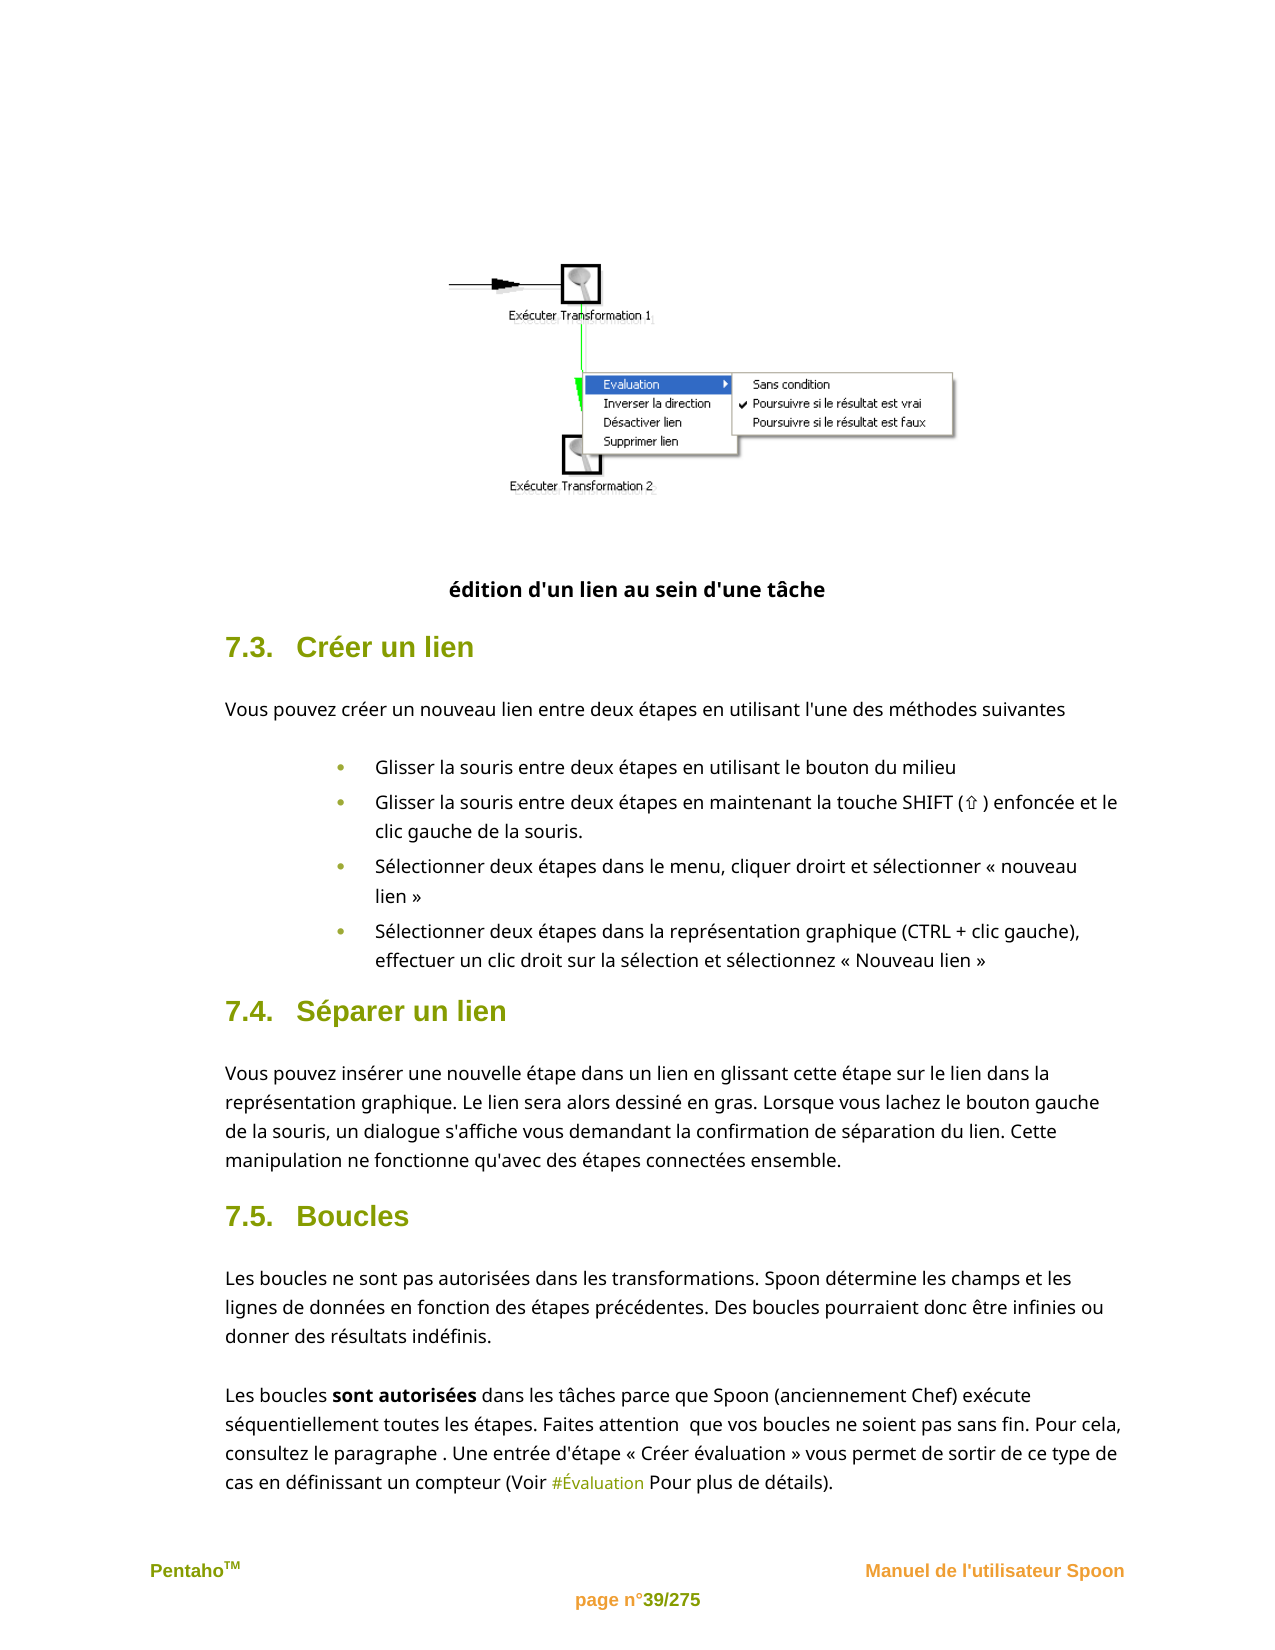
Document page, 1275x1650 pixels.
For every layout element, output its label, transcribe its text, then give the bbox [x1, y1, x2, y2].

list Glisser la souris entre deux étapes en utilisant le bouton du milieu [337, 751, 1125, 780]
list Glisser la souris entre deux étapes en maintenant la touche SHIFT () enfoncée et le clic gauche de la souris. [337, 786, 1125, 845]
list Sélectionner deux étapes dans le menu, cliquer droirt et sélectionner « nouveau lien » [337, 851, 1125, 909]
text Vous pouvez créer un nouveau lien entre deux étapes en utilisant l'une des méthodes suivantes [225, 693, 1125, 722]
subtitle Séparer un lien [225, 998, 1125, 1027]
subtitle Créer un lien [225, 175, 1125, 663]
text édition d'un lien au sein d'une tâche [449, 574, 901, 603]
picture [448, 219, 977, 574]
text Vous pouvez insérer une nouvelle étape dans un lien en glissant cette étape sur le lien dans la représentation graphique. Le lien sera alors dessiné en gras. Lorsque vous lachez le bouton gauche de la souris, un dialogue s'affiche vous demandant la confirmation de séparation du lien. Cette manipulation ne fonctionne qu'avec des étapes connectées ensemble. [225, 1057, 1125, 1173]
text Les boucles ne sont pas autorisées dans les transformations. Spoon détermine les champs et les lignes de données en fonction des étapes précédentes. Des boucles pourraient donc être infinies ou donner des résultats indéfinis. [225, 1262, 1125, 1349]
text Les boucles sont autorisées dans les tâches parce que Spoon (anciennement Chef) exécute séquentiellement toutes les étapes. Faites attention que vos boucles ne soient pas sans fin. Pour cela, consultez le paragraphe . Une entrée d'étape « Créer évaluation » vous permet de sortir de ce type de cas en définissant un compteur (Voir #Évaluation Pour plus de détails). [225, 1379, 1125, 1495]
subtitle Boucles [225, 1203, 1125, 1232]
list Sélectionner deux étapes dans la représentation graphique (CTRL + clic gauche), effectuer un clic droit sur la sélection et sélectionnez « Nouveau lien » [337, 915, 1125, 973]
